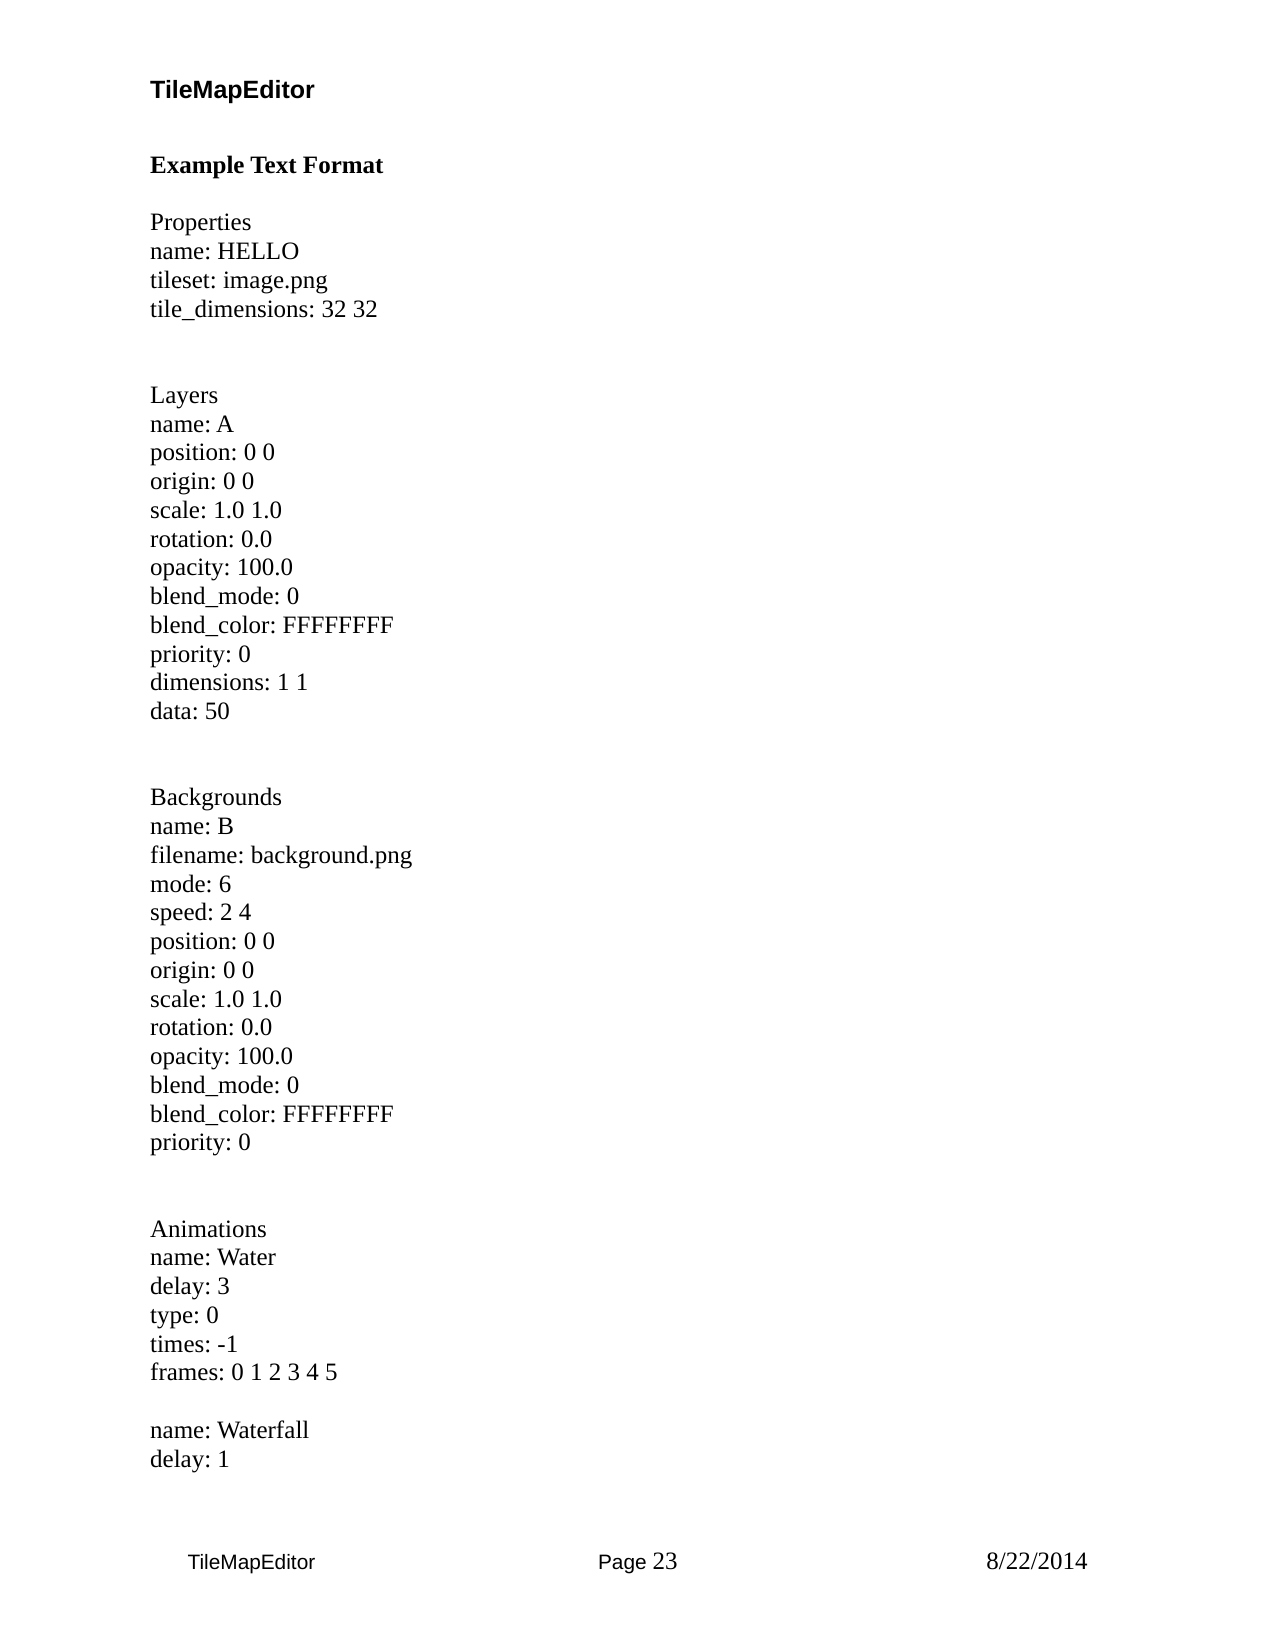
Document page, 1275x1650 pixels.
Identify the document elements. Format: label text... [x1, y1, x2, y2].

text opacity: 100.0 [150, 1041, 1125, 1070]
text origin: 0 0 [150, 955, 1125, 984]
text blend_color: FFFFFFFF [150, 1099, 1125, 1127]
text delay: 3 [150, 1271, 1125, 1300]
text origin: 0 0 [150, 466, 1125, 495]
text name: HELLO [150, 236, 1125, 265]
text frames: 0 1 2 3 4 5 [150, 1357, 1125, 1386]
text dimensions: 1 1 [150, 667, 1125, 696]
text mode: 6 [150, 869, 1125, 897]
text Animations [150, 1214, 1125, 1242]
text scale: 1.0 1.0 [150, 984, 1125, 1012]
text Properties [150, 207, 1125, 236]
text filename: background.png [150, 840, 1125, 869]
text blend_color: FFFFFFFF [150, 610, 1125, 639]
text rotation: 0.0 [150, 1012, 1125, 1041]
text blend_mode: 0 [150, 581, 1125, 610]
text name: Water [150, 1242, 1125, 1271]
text tile_dimensions: 32 32 [150, 294, 1125, 322]
text position: 0 0 [150, 926, 1125, 955]
text type: 0 [150, 1300, 1125, 1329]
text opacity: 100.0 [150, 552, 1125, 581]
text rotation: 0.0 [150, 524, 1125, 552]
text Example Text Format [150, 150, 1125, 179]
text priority: 0 [150, 1127, 1125, 1156]
text Layers [150, 380, 1125, 409]
text priority: 0 [150, 639, 1125, 667]
text name: B [150, 811, 1125, 840]
text Backgrounds [150, 782, 1125, 811]
text times: -1 [150, 1329, 1125, 1357]
text tileset: image.png [150, 265, 1125, 294]
text name: Waterfall [150, 1415, 1125, 1444]
text speed: 2 4 [150, 897, 1125, 926]
text name: A [150, 409, 1125, 437]
text position: 0 0 [150, 437, 1125, 466]
text scale: 1.0 1.0 [150, 495, 1125, 524]
text delay: 1 [150, 1444, 1125, 1472]
text blend_mode: 0 [150, 1070, 1125, 1099]
text data: 50 [150, 696, 1125, 725]
